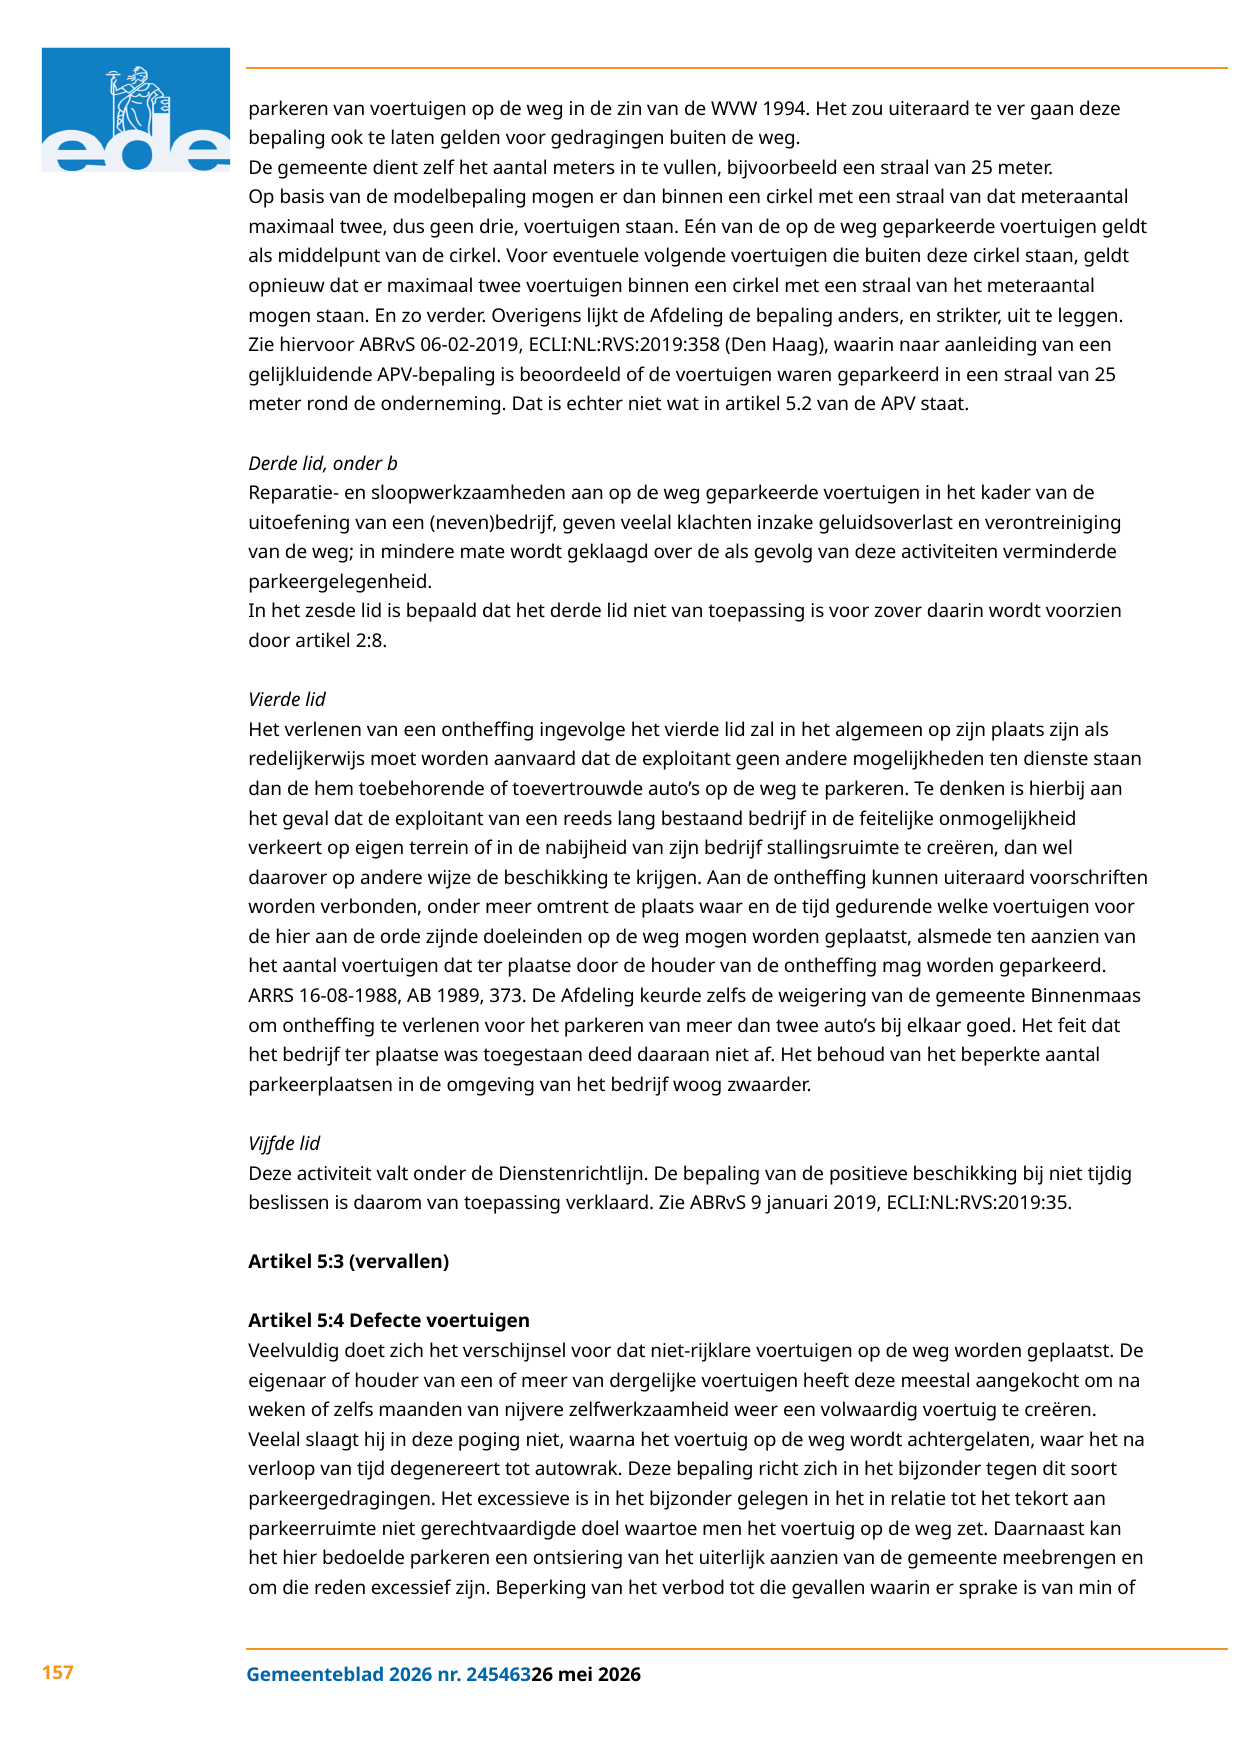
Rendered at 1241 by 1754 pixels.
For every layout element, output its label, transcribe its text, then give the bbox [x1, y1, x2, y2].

text Vijfde lid [248, 1130, 1152, 1156]
text De gemeente dient zelf het aantal meters in te vullen, bijvoorbeeld een straal van 25 meter. [248, 154, 1152, 180]
text Artikel 5:4 Defecte voertuigen [248, 1308, 1152, 1333]
text Derde lid, onder b [248, 450, 1152, 476]
text parkeren van voertuigen op de weg in de zin van de WVW 1994. Het zou uiteraard te ver gaan deze bepaling ook te laten gelden voor gedragingen buiten de weg. [248, 95, 1152, 150]
text Artikel 5:3 (vervallen) [248, 1248, 1152, 1274]
text ARRS 16-08-1988, AB 1989, 373. De Afdeling keurde zelfs de weigering van de gemeente Binnenmaas om ontheffing te verlenen voor het parkeren van meer dan twee auto’s bij elkaar goed. Het feit dat het bedrijf ter plaatse was toegestaan deed daaraan niet af. Het behoud van het beperkte aantal parkeerplaatsen in de omgeving van het bedrijf woog zwaarder. [248, 982, 1152, 1097]
text Deze activiteit valt onder de Dienstenrichtlijn. De bepaling van de positieve beschikking bij niet tijdig beslissen is daarom van toepassing verklaard. Zie ABRvS 9 januari 2019, ECLI:NL:RVS:2019:35. [248, 1160, 1152, 1215]
text In het zesde lid is bepaald dat het derde lid niet van toepassing is voor zover daarin wordt voorzien door artikel 2:8. [248, 598, 1152, 653]
text Het verlenen van een ontheffing ingevolge het vierde lid zal in het algemeen op zijn plaats zijn als redelijkerwijs moet worden aanvaard dat de exploitant geen andere mogelijkheden ten dienste staan dan de hem toebehorende of toevertrouwde auto’s op de weg te parkeren. Te denken is hierbij aan het geval dat de exploitant van een reeds lang bestaand bedrijf in de feitelijke onmogelijkheid verkeert op eigen terrein of in de nabijheid van zijn bedrijf stallingsruimte te creëren, dan wel daarover op andere wijze de beschikking te krijgen. Aan de ontheffing kunnen uiteraard voorschriften worden verbonden, onder meer omtrent de plaats waar en de tijd gedurende welke voertuigen voor de hier aan de orde zijnde doeleinden op de weg mogen worden geplaatst, alsmede ten aanzien van het aantal voertuigen dat ter plaatse door de houder van de ontheffing mag worden geparkeerd. [248, 716, 1152, 978]
picture [41, 47, 231, 172]
text Reparatie- en sloopwerkzaamheden aan op de weg geparkeerde voertuigen in het kader van de uitoefening van een (neven)bedrijf, geven veelal klachten inzake geluidsoverlast en verontreiniging van de weg; in mindere mate wordt geklaagd over de als gevolg van deze activiteiten verminderde parkeergelegenheid. [248, 479, 1152, 594]
text Op basis van de modelbepaling mogen er dan binnen een cirkel met een straal van dat meteraantal maximaal twee, dus geen drie, voertuigen staan. Eén van de op de weg geparkeerde voertuigen geldt als middelpunt van de cirkel. Voor eventuele volgende voertuigen die buiten deze cirkel staan, geldt opnieuw dat er maximaal twee voertuigen binnen een cirkel met een straal van het meteraantal mogen staan. En zo verder. Overigens lijkt de Afdeling de bepaling anders, en strikter, uit te leggen. Zie hiervoor ABRvS 06-02-2019, ECLI:NL:RVS:2019:358 (Den Haag), waarin naar aanleiding van een gelijkluidende APV-bepaling is beoordeeld of de voertuigen waren geparkeerd in een straal van 25 meter rond de onderneming. Dat is echter niet wat in artikel 5.2 van de APV staat. [248, 183, 1152, 416]
text Vierde lid [248, 686, 1152, 712]
text Veelvuldig doet zich het verschijnsel voor dat niet-rijklare voertuigen op de weg worden geplaatst. De eigenaar of houder van een of meer van dergelijke voertuigen heeft deze meestal aangekocht om na weken of zelfs maanden van nijvere zelfwerkzaamheid weer een volwaardig voertuig te creëren. Veelal slaagt hij in deze poging niet, waarna het voertuig op de weg wordt achtergelaten, waar het na verloop van tijd degenereert tot autowrak. Deze bepaling richt zich in het bijzonder tegen dit soort parkeergedragingen. Het excessieve is in het bijzonder gelegen in het in relatie tot het tekort aan parkeerruimte niet gerechtvaardigde doel waartoe men het voertuig op de weg zet. Daarnaast kan het hier bedoelde parkeren een ontsiering van het uiterlijk aanzien van de gemeente meebrengen en om die reden excessief zijn. Beperking van het verbod tot die gevallen waarin er sprake is van min of [248, 1337, 1152, 1600]
